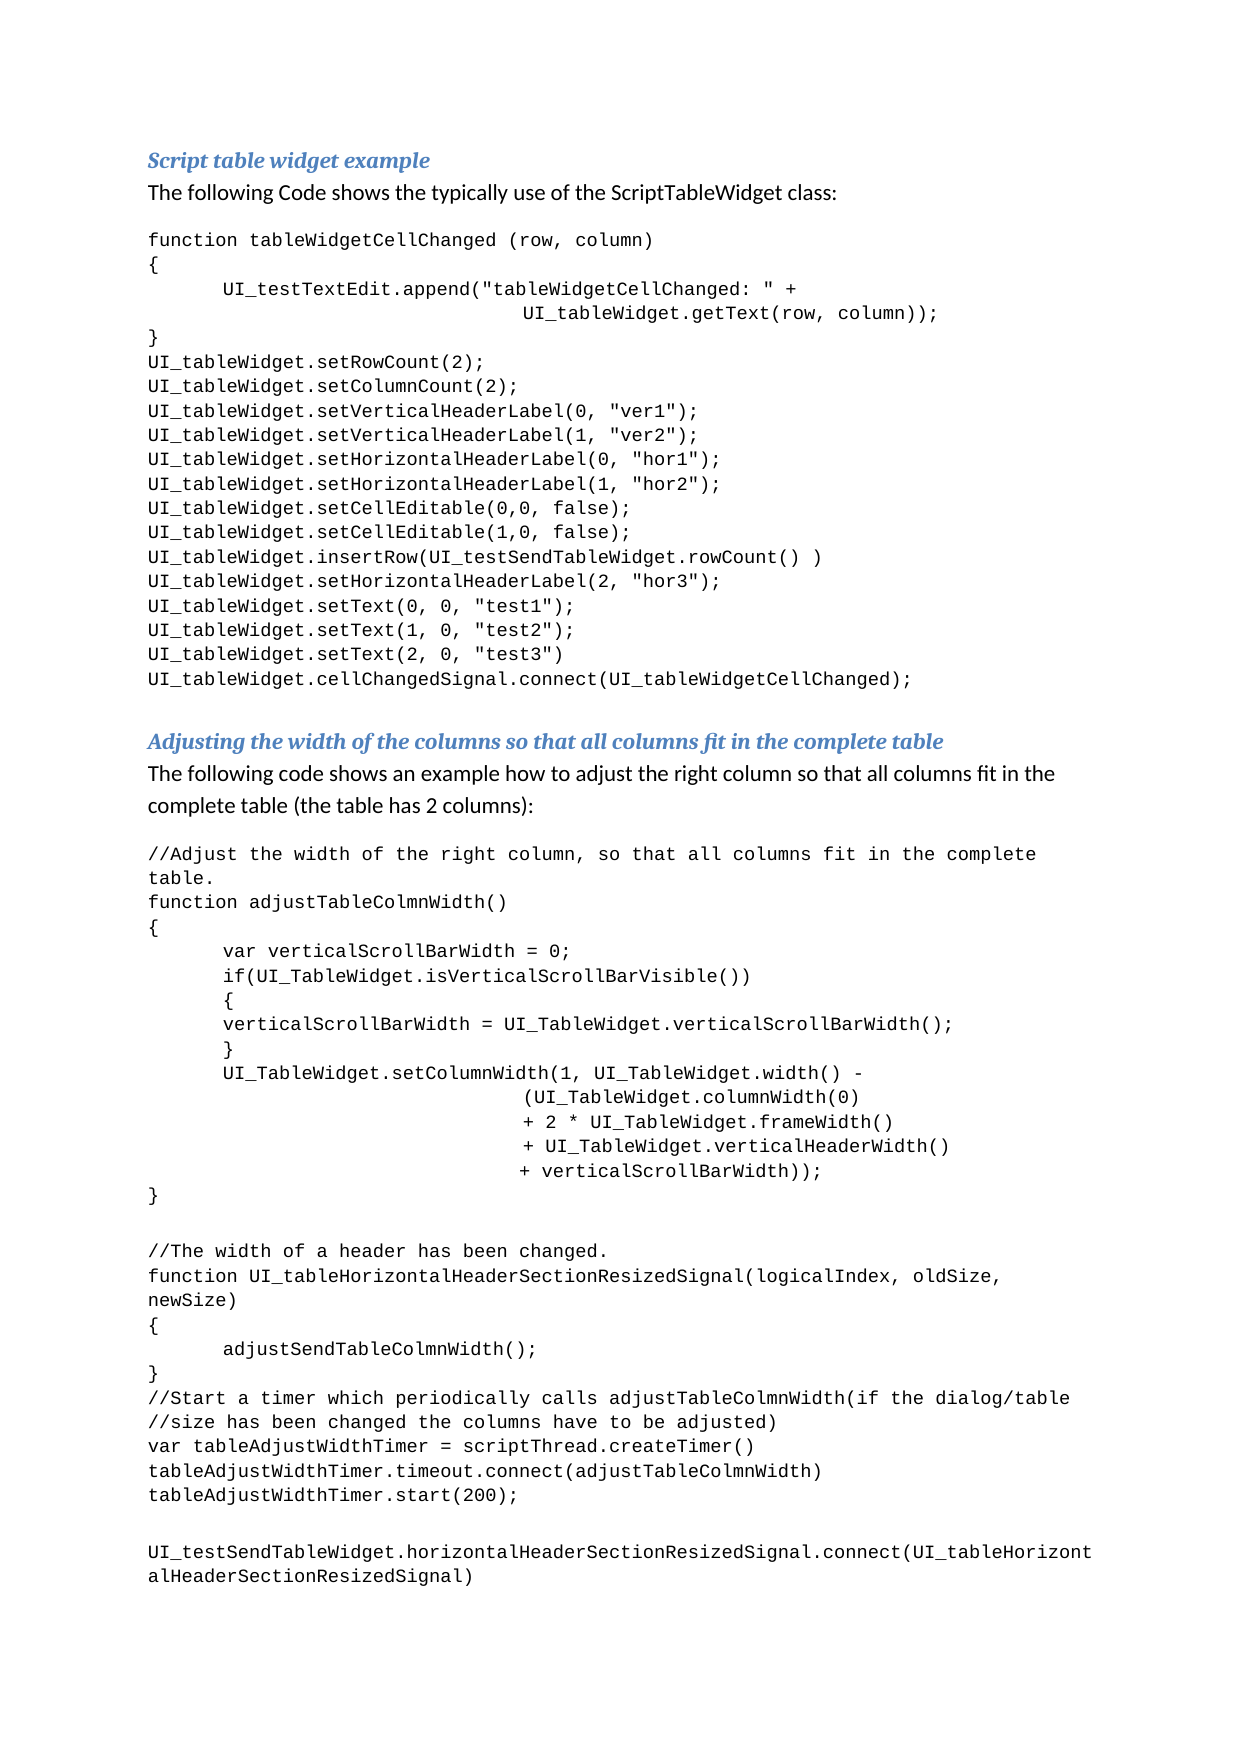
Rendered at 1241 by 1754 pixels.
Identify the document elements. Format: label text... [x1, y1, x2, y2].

text { [148, 991, 1093, 1012]
text { [148, 918, 1093, 939]
text } [148, 1039, 1093, 1061]
text } [148, 1364, 1093, 1385]
text + verticalScrollBarWidth)); [148, 1161, 1093, 1183]
text function adjustTableColmnWidth() [148, 893, 1093, 914]
text UI_TableWidget.setColumnWidth(1, UI_TableWidget.width() - [148, 1064, 1093, 1085]
text UI_tableWidget.setText(1, 0, "test2"); [148, 621, 1093, 642]
text //Start a timer which periodically calls adjustTableColmnWidth(if the dialog/table [148, 1388, 1093, 1410]
text UI_tableWidget.setText(0, 0, "test1"); [148, 596, 1093, 618]
text tableAdjustWidthTimer.timeout.connect(adjustTableColmnWidth) [148, 1462, 1093, 1483]
text { [148, 1315, 1093, 1337]
text UI_tableWidget.setVerticalHeaderLabel(1, "ver2"); [148, 426, 1093, 447]
text UI_tableWidget.setVerticalHeaderLabel(0, "ver1"); [148, 401, 1093, 423]
text UI_testSendTableWidget.horizontalHeaderSectionResizedSignal.connect(UI_tableHorizontalHeaderSectionResizedSignal) [148, 1543, 1093, 1588]
text adjustSendTableColmnWidth(); [148, 1340, 1093, 1361]
text if(UI_TableWidget.isVerticalScrollBarVisible()) [148, 966, 1093, 988]
text UI_tableWidget.setColumnCount(2); [148, 377, 1093, 398]
text //Adjust the width of the right column, so that all columns fit in the complete table. [148, 844, 1093, 890]
subtitle Adjusting the width of the columns so that all columns fit in the complete table [148, 729, 1093, 755]
text var verticalScrollBarWidth = 0; [148, 942, 1093, 963]
text UI_tableWidget.cellChangedSignal.connect(UI_tableWidgetCellChanged); [148, 669, 1093, 691]
text } [148, 1186, 1093, 1207]
text function UI_tableHorizontalHeaderSectionResizedSignal(logicalIndex, oldSize, newSize) [148, 1267, 1093, 1312]
text UI_tableWidget.setHorizontalHeaderLabel(2, "hor3"); [148, 572, 1093, 593]
text UI_tableWidget.setHorizontalHeaderLabel(1, "hor2"); [148, 474, 1093, 496]
text UI_tableWidget.setHorizontalHeaderLabel(0, "hor1"); [148, 450, 1093, 471]
text verticalScrollBarWidth = UI_TableWidget.verticalScrollBarWidth(); [148, 1015, 1093, 1036]
text } [148, 328, 1093, 349]
text + UI_TableWidget.verticalHeaderWidth() [148, 1137, 1093, 1158]
text (UI_TableWidget.columnWidth(0) [148, 1088, 1093, 1109]
text UI_tableWidget.setCellEditable(1,0, false); [148, 523, 1093, 544]
subtitle Script table widget example [148, 148, 1093, 174]
text tableAdjustWidthTimer.start(200); [148, 1486, 1093, 1507]
text { [148, 255, 1093, 276]
text + 2 * UI_TableWidget.frameWidth() [148, 1113, 1093, 1134]
text UI_tableWidget.getText(row, column)); [148, 304, 1093, 325]
text function tableWidgetCellChanged (row, column) [148, 231, 1093, 252]
text UI_testTextEdit.append("tableWidgetCellChanged: " + [148, 279, 1093, 301]
text The following code shows an example how to adjust the right column so that all columns fit in the complete table (the table has 2 columns): [148, 759, 1093, 819]
text UI_tableWidget.setRowCount(2); [148, 353, 1093, 374]
text //size has been changed the columns have to be adjusted) [148, 1413, 1093, 1434]
text var tableAdjustWidthTimer = scriptThread.createTimer() [148, 1437, 1093, 1458]
text UI_tableWidget.setCellEditable(0,0, false); [148, 499, 1093, 520]
text The following Code shows the typically use of the ScriptTableWidget class: [148, 178, 1093, 206]
text UI_tableWidget.setText(2, 0, "test3") [148, 645, 1093, 666]
text //The width of a header has been changed. [148, 1242, 1093, 1263]
text UI_tableWidget.insertRow(UI_testSendTableWidget.rowCount() ) [148, 548, 1093, 569]
